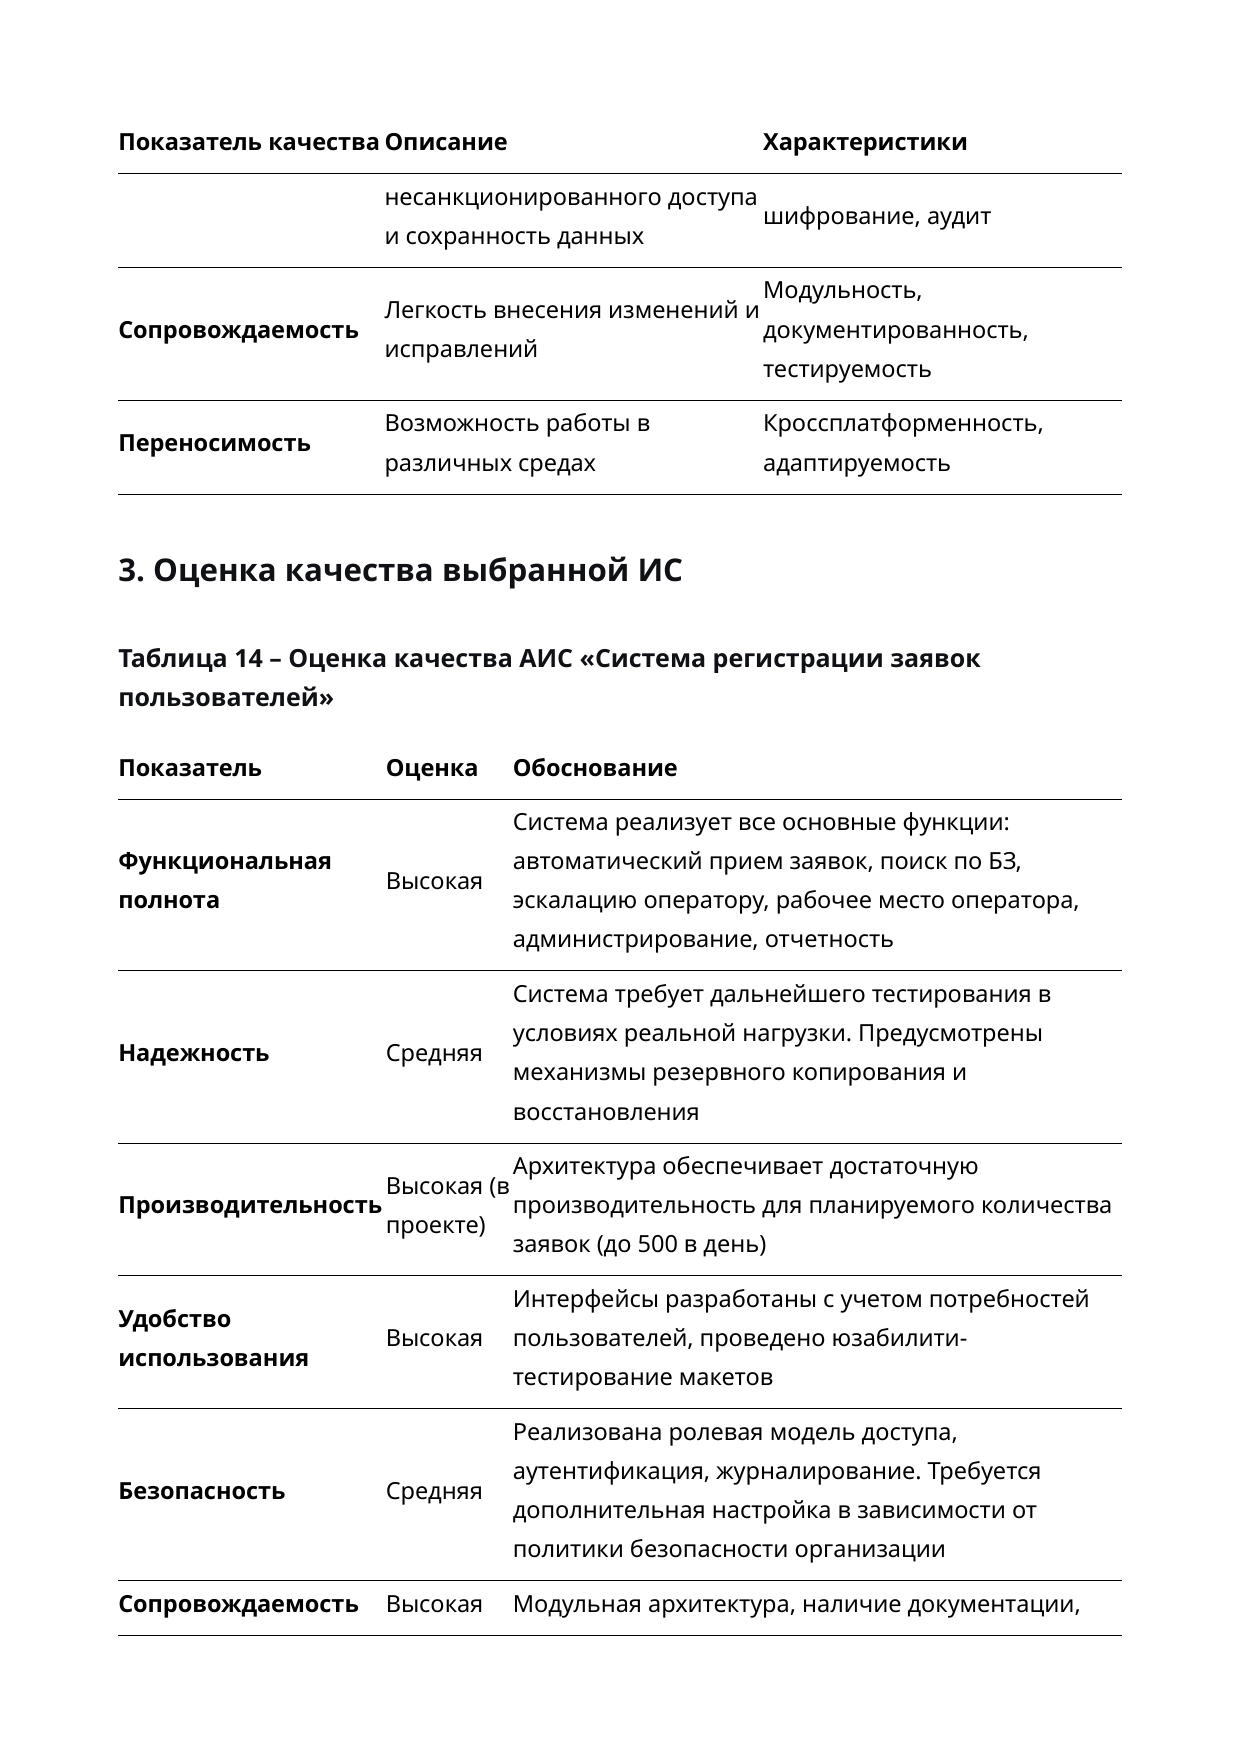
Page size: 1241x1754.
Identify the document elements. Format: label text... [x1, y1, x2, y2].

table_header Характеристики [763, 118, 1122, 173]
table_cell Модульная архитектура, наличие документации, [513, 1581, 1122, 1635]
table_cell Производительность [118, 1144, 386, 1275]
table_header Показатель [118, 744, 386, 798]
table_cell Кроссплатформенность, адаптируемость [763, 401, 1122, 493]
table_cell Высокая [386, 800, 513, 970]
table_cell Система реализует все основные функции: автоматический прием заявок, поиск по БЗ, эскалацию оператору, рабочее место оператора, администрирование, отчетность [513, 800, 1122, 970]
subtitle 3. Оценка качества выбранной ИС [118, 543, 1122, 590]
table_header Показатель качества [118, 118, 384, 173]
table_cell Средняя [386, 1409, 513, 1580]
table_cell несанкционированного доступа и сохранность данных [384, 174, 763, 267]
table_cell Высокая (в проекте) [386, 1144, 513, 1275]
text Таблица 14 – Оценка качества АИС «Система регистрации заявок пользователей» [118, 640, 1122, 714]
table_header Описание [384, 118, 763, 173]
table_cell Архитектура обеспечивает достаточную производительность для планируемого количества заявок (до 500 в день) [513, 1144, 1122, 1275]
table_cell Легкость внесения изменений и исправлений [384, 268, 763, 399]
table_cell Интерфейсы разработаны с учетом потребностей пользователей, проведено юзабилити-тестирование макетов [513, 1276, 1122, 1408]
table_cell Реализована ролевая модель доступа, аутентификация, журналирование. Требуется дополнительная настройка в зависимости от политики безопасности организации [513, 1409, 1122, 1580]
table_cell Сопровождаемость [118, 268, 384, 399]
table_header Обоснование [513, 744, 1122, 798]
table_cell Сопровождаемость [118, 1581, 386, 1635]
table_cell шифрование, аудит [763, 174, 1122, 267]
table_cell Высокая [386, 1581, 513, 1635]
table_cell Функциональная полнота [118, 800, 386, 970]
table_cell Высокая [386, 1276, 513, 1408]
table_header Оценка [386, 744, 513, 798]
table_cell Безопасность [118, 1409, 386, 1580]
table_cell Переносимость [118, 401, 384, 493]
table_cell Возможность работы в различных средах [384, 401, 763, 493]
table_cell Удобство использования [118, 1276, 386, 1408]
table_cell Надежность [118, 971, 386, 1142]
table_cell Средняя [386, 971, 513, 1142]
table_cell Модульность, документированность, тестируемость [763, 268, 1122, 399]
table_cell [118, 174, 384, 267]
table_cell Система требует дальнейшего тестирования в условиях реальной нагрузки. Предусмотрены механизмы резервного копирования и восстановления [513, 971, 1122, 1142]
